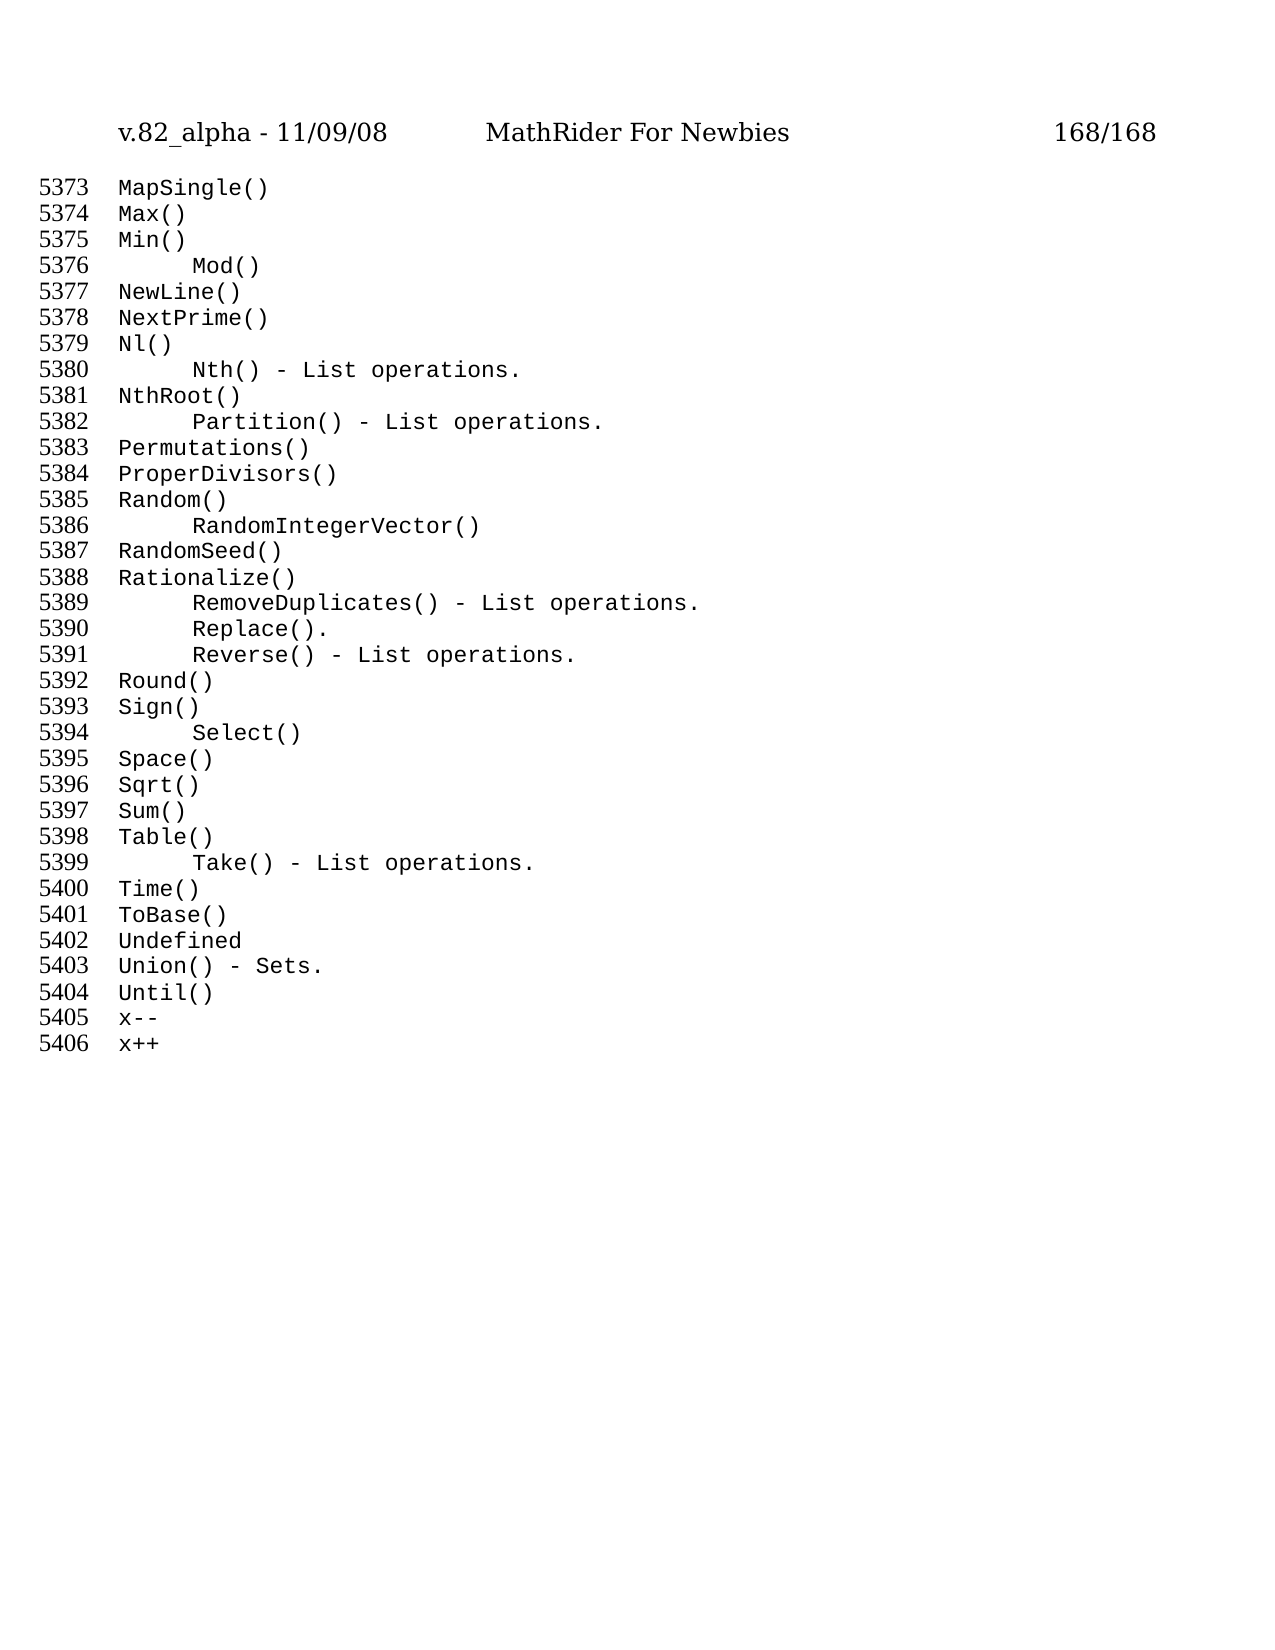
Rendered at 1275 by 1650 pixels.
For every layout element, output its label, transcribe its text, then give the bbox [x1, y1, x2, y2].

text Until() [118, 981, 1157, 1007]
text Space() [118, 747, 1157, 773]
text ToBase() [118, 903, 1157, 929]
text RandomSeed() [118, 540, 1157, 566]
text x-- [118, 1007, 1157, 1033]
text Random() [118, 488, 1157, 514]
text Sum() [118, 799, 1157, 825]
text Select() [118, 721, 1157, 747]
text Replace(). [118, 618, 1157, 644]
text Min() [118, 229, 1157, 254]
text Reverse() - List operations. [118, 644, 1157, 669]
text Table() [118, 825, 1157, 851]
text NthRoot() [118, 384, 1157, 410]
text Permutations() [118, 436, 1157, 462]
text Time() [118, 877, 1157, 903]
text Max() [118, 203, 1157, 229]
text ProperDivisors() [118, 462, 1157, 488]
text x++ [118, 1033, 1157, 1059]
text Undefined [118, 929, 1157, 955]
text Round() [118, 669, 1157, 696]
text Take() - List operations. [118, 851, 1157, 877]
text Union() - Sets. [118, 955, 1157, 981]
text MapSingle() [118, 177, 1157, 203]
text RemoveDuplicates() - List operations. [118, 592, 1157, 618]
text RandomIntegerVector() [118, 514, 1157, 540]
text Nth() - List operations. [118, 358, 1157, 384]
text Sign() [118, 696, 1157, 721]
text Mod() [118, 254, 1157, 281]
text Nl() [118, 332, 1157, 358]
text Rationalize() [118, 566, 1157, 592]
text Sqrt() [118, 773, 1157, 799]
text NewLine() [118, 281, 1157, 306]
text Partition() - List operations. [118, 410, 1157, 436]
text NextPrime() [118, 306, 1157, 332]
